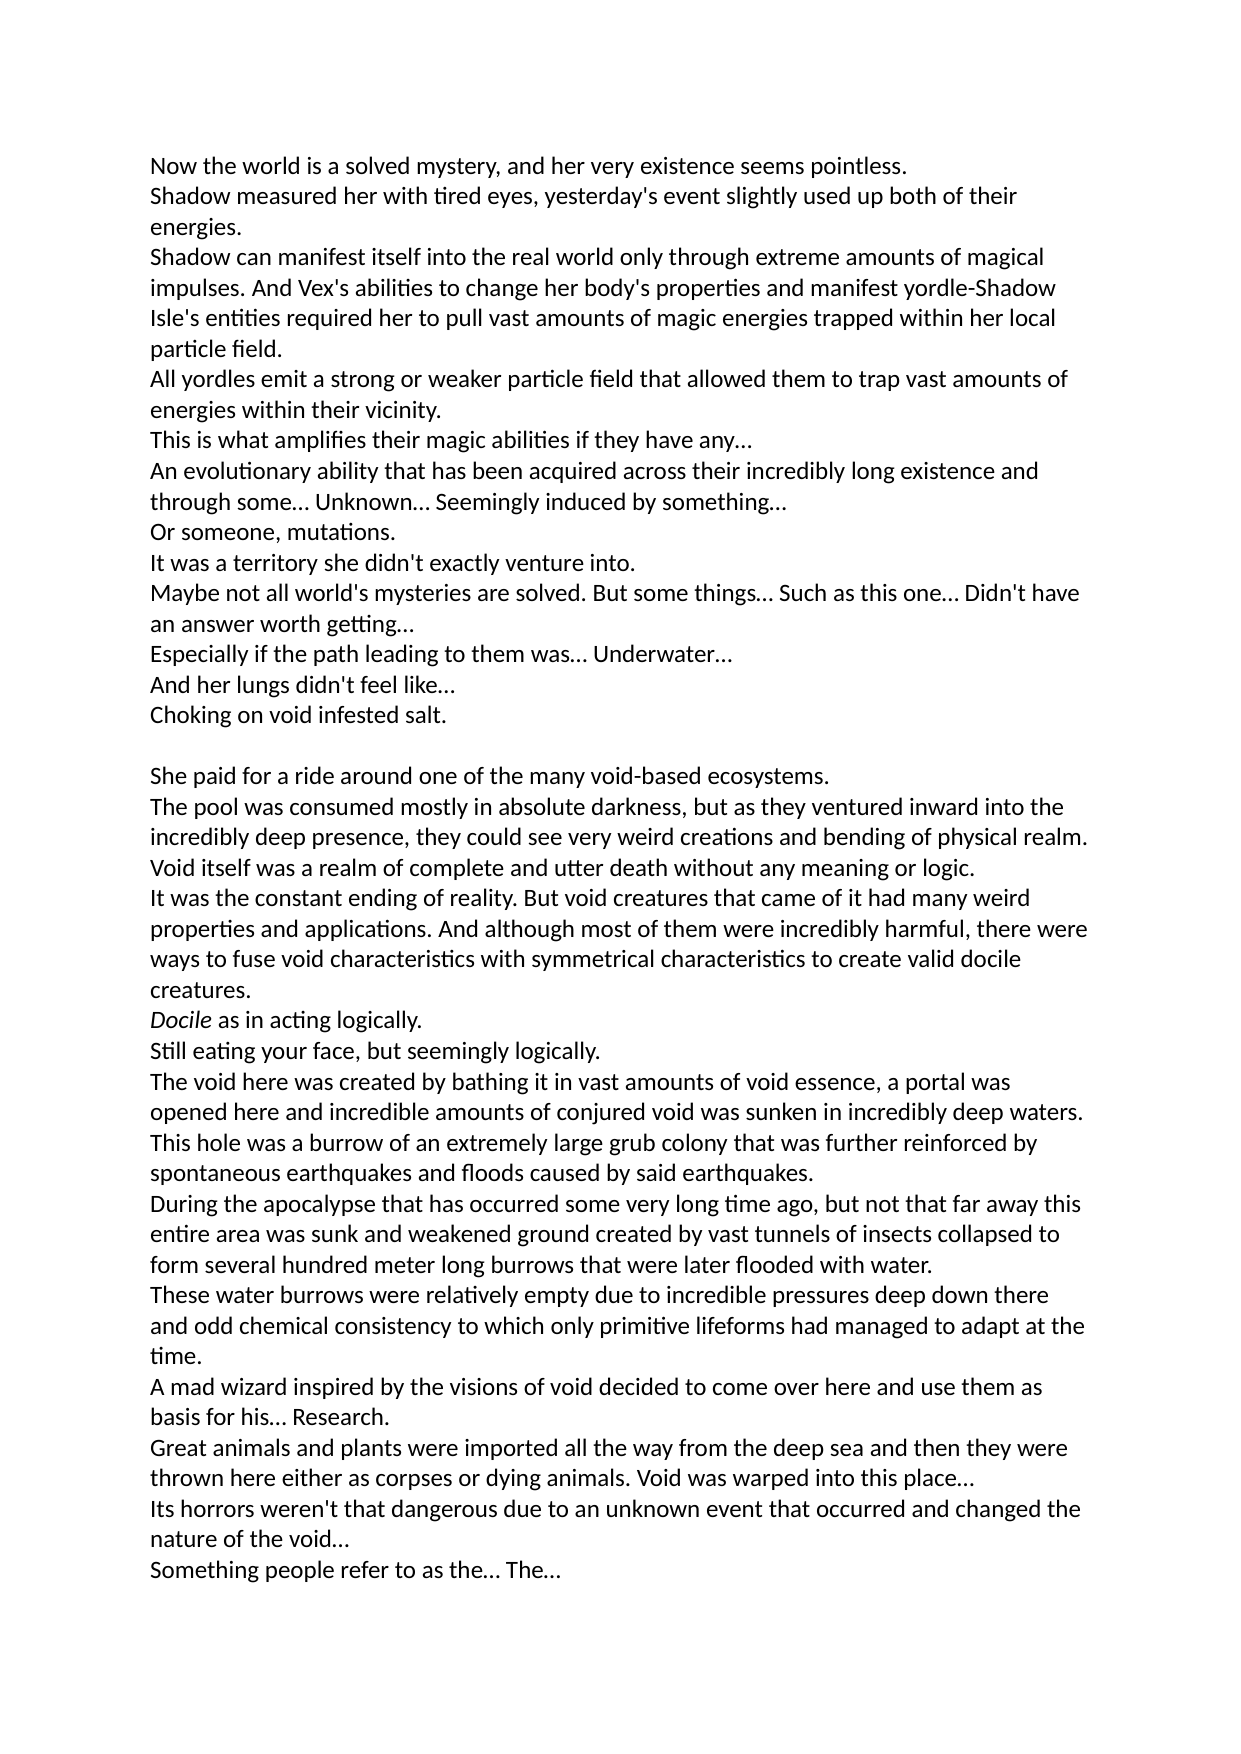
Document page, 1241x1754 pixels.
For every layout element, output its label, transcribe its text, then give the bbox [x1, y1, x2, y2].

text Now the world is a solved mystery, and her very existence seems pointless. Shadow measured her with tired eyes, yesterday's event slightly used up both of their energies. Shadow can manifest itself into the real world only through extreme amounts of magical impulses. And Vex's abilities to change her body's properties and manifest yordle-Shadow Isle's entities required her to pull vast amounts of magic energies trapped within her local particle field. All yordles emit a strong or weaker particle field that allowed them to trap vast amounts of energies within their vicinity. This is what amplifies their magic abilities if they have any… An evolutionary ability that has been acquired across their incredibly long existence and through some… Unknown… Seemingly induced by something… Or someone, mutations. It was a territory she didn't exactly venture into. Maybe not all world's mysteries are solved. But some things… Such as this one… Didn't have an answer worth getting… Especially if the path leading to them was… Underwater… And her lungs didn't feel like… Choking on void infested salt. She paid for a ride around one of the many void-based ecosystems. The pool was consumed mostly in absolute darkness, but as they ventured inward into the incredibly deep presence, they could see very weird creations and bending of physical realm. Void itself was a realm of complete and utter death without any meaning or logic. It was the constant ending of reality. But void creatures that came of it had many weird properties and applications. And although most of them were incredibly harmful, there were ways to fuse void characteristics with symmetrical characteristics to create valid docile creatures. Docile as in acting logically. Still eating your face, but seemingly logically. The void here was created by bathing it in vast amounts of void essence, a portal was opened here and incredible amounts of conjured void was sunken in incredibly deep waters. This hole was a burrow of an extremely large grub colony that was further reinforced by spontaneous earthquakes and floods caused by said earthquakes. During the apocalypse that has occurred some very long time ago, but not that far away this entire area was sunk and weakened ground created by vast tunnels of insects collapsed to form several hundred meter long burrows that were later flooded with water. These water burrows were relatively empty due to incredible pressures deep down there and odd chemical consistency to which only primitive lifeforms had managed to adapt at the time. A mad wizard inspired by the visions of void decided to come over here and use them as basis for his… Research. Great animals and plants were imported all the way from the deep sea and then they were thrown here either as corpses or dying animals. Void was warped into this place… Its horrors weren't that dangerous due to an unknown event that occurred and changed the nature of the void… Something people refer to as the… The… [150, 150, 1090, 1584]
